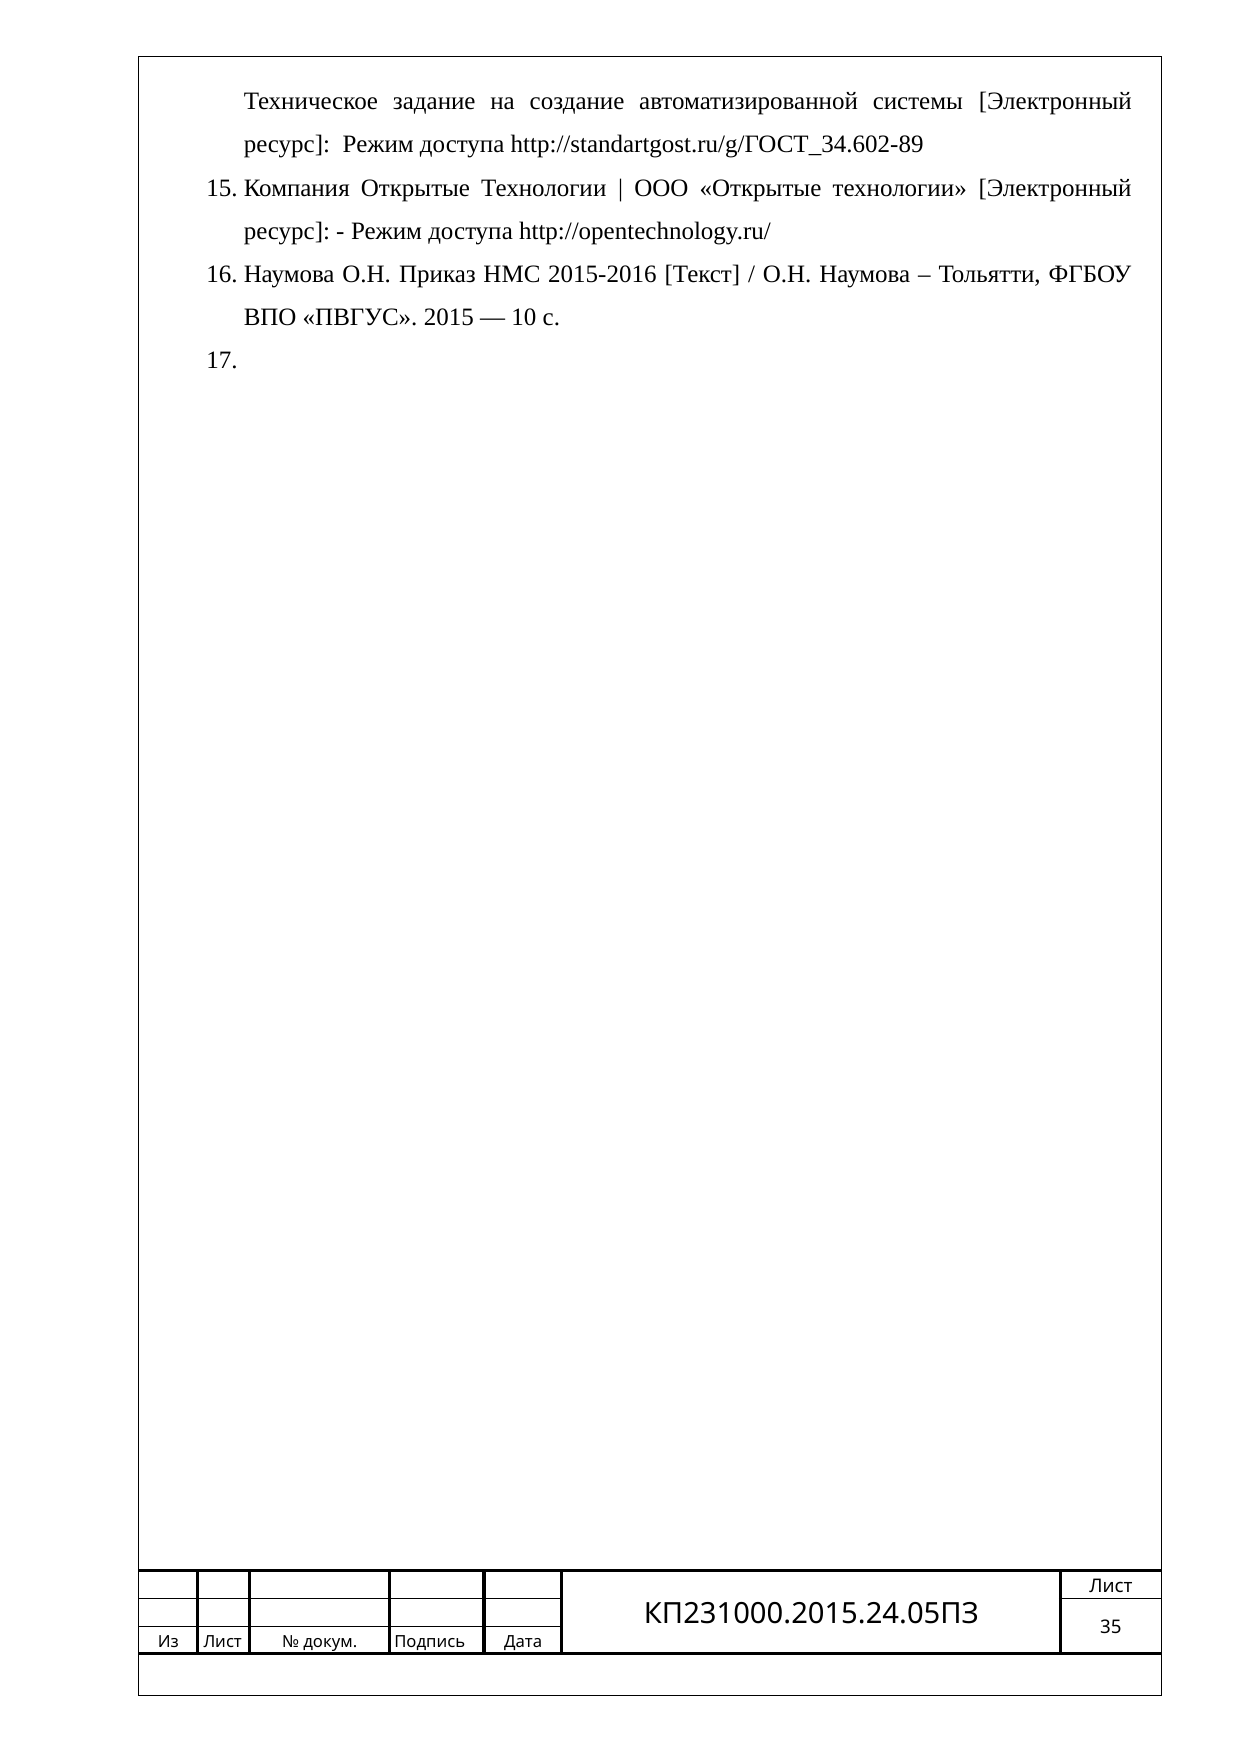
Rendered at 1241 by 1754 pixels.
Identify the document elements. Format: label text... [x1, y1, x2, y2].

list Техническое задание на создание автоматизированной системы [Электронный ресурс]: Режим доступа http://standartgost.ru/g/ГОСТ_34.602-89 [206, 86, 1132, 158]
list Компания Открытые Технологии | ООО «Открытые технологии» [Электронный ресурс]: - Режим доступа http://opentechnology.ru/ [206, 173, 1132, 244]
list Наумова О.Н. Приказ НМС 2015-2016 [Текст] / О.Н. Наумова – Тольятти, ФГБОУ ВПО «ПВГУС». 2015 — 10 с. [206, 259, 1132, 331]
